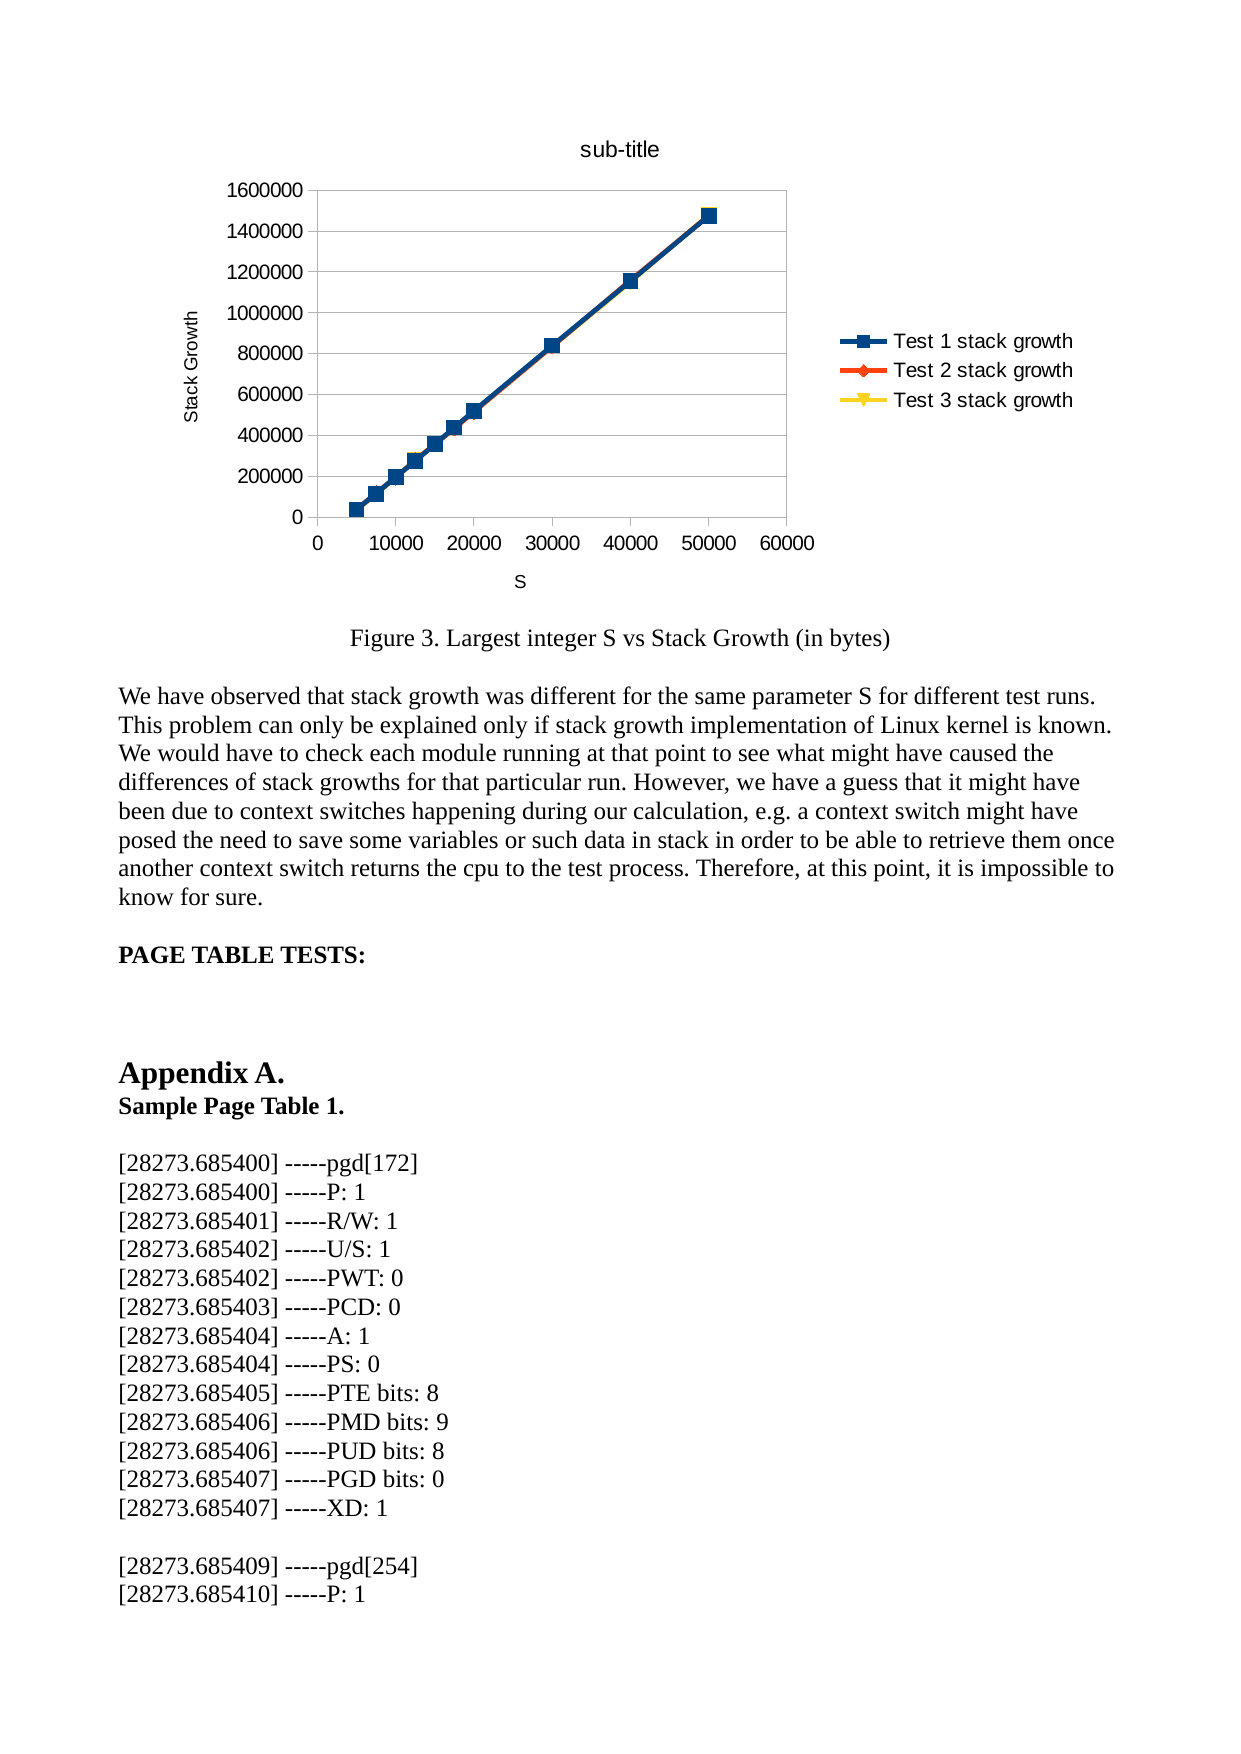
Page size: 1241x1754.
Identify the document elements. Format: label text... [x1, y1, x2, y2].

text This problem can only be explained only if stack growth implementation of Linux kernel is known. We would have to check each module running at that point to see what might have caused the differences of stack growths for that particular run. However, we have a guess that it might have been due to context switches happening during our calculation, e.g. a context switch might have posed the need to save some variables or such data in stack in order to be able to retrieve them once another context switch returns the cpu to the test process. Therefore, at this point, it is impossible to know for sure. [118, 710, 1122, 911]
text [28273.685403] -----PCD: 0 [118, 1292, 1122, 1321]
text Appendix A. [118, 1055, 1122, 1091]
text [28273.685406] -----PUD bits: 8 [118, 1436, 1122, 1464]
text [28273.685405] -----PTE bits: 8 [118, 1378, 1122, 1407]
text [28273.685401] -----R/W: 1 [118, 1206, 1122, 1234]
text Figure 3. Largest integer S vs Stack Growth (in bytes) [118, 118, 1122, 652]
text [28273.685404] -----A: 1 [118, 1321, 1122, 1349]
text [28273.685409] -----pgd[254] [118, 1551, 1122, 1579]
text We have observed that stack growth was different for the same parameter S for different test runs. [118, 681, 1122, 710]
text Sample Page Table 1. [118, 1091, 1122, 1119]
text [28273.685406] -----PMD bits: 9 [118, 1407, 1122, 1436]
text PAGE TABLE TESTS: [118, 940, 1122, 968]
text [28273.685407] -----PGD bits: 0 [118, 1464, 1122, 1493]
text [28273.685404] -----PS: 0 [118, 1349, 1122, 1378]
text [28273.685402] -----U/S: 1 [118, 1234, 1122, 1263]
text [28273.685407] -----XD: 1 [118, 1493, 1122, 1522]
text [28273.685410] -----P: 1 [118, 1579, 1122, 1608]
text [28273.685400] -----P: 1 [118, 1177, 1122, 1206]
text [28273.685402] -----PWT: 0 [118, 1263, 1122, 1292]
text [28273.685400] -----pgd[172] [118, 1148, 1122, 1177]
